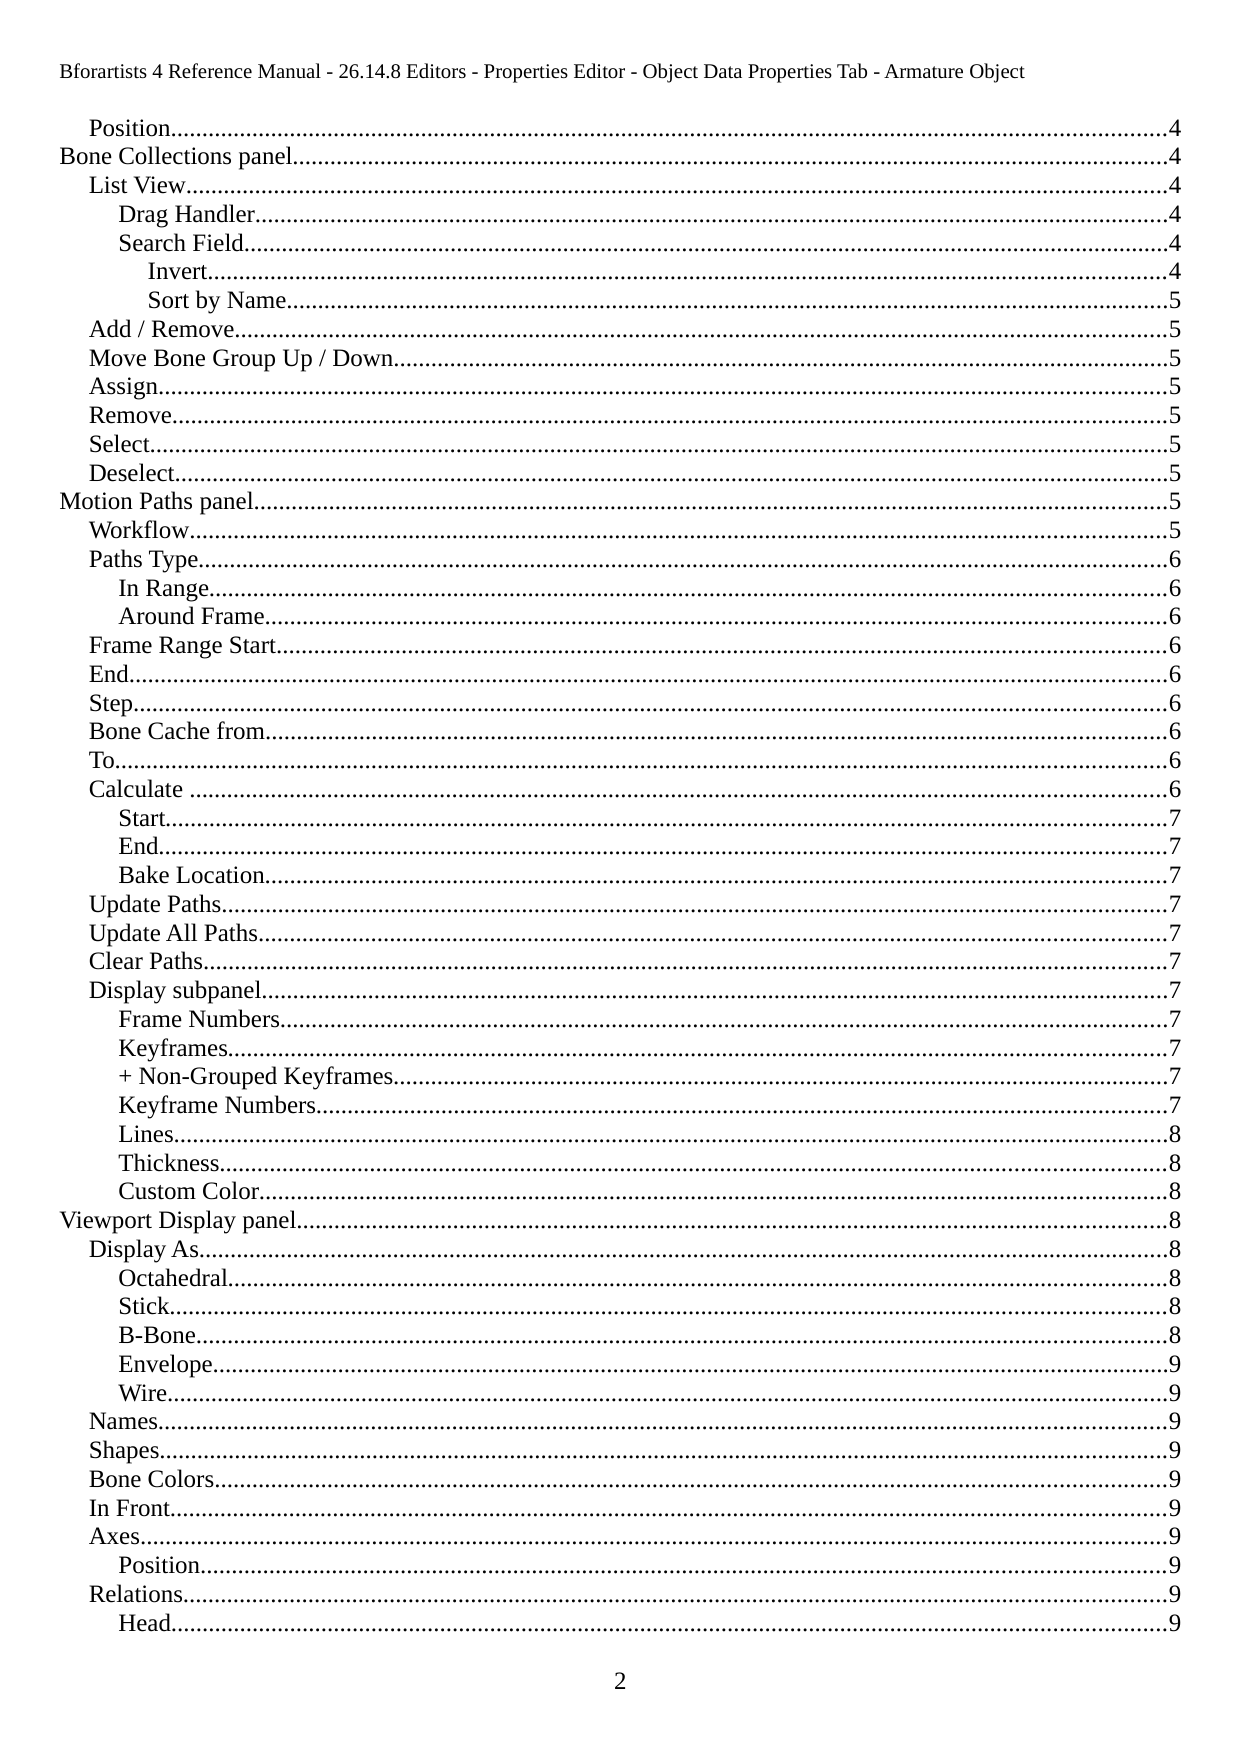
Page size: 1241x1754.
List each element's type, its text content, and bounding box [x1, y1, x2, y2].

text Deselect 5 [88, 458, 1181, 486]
text Select 5 [88, 429, 1181, 458]
text Position 4 [88, 113, 1181, 141]
text Keyframe Numbers 7 [118, 1090, 1181, 1119]
text Bone Collections panel 4 [59, 141, 1181, 170]
text In Range 6 [118, 573, 1181, 601]
text Custom Color 8 [118, 1176, 1181, 1205]
text Remove 5 [88, 400, 1181, 429]
text Shapes 9 [88, 1435, 1181, 1464]
text Paths Type 6 [88, 544, 1181, 573]
text + Non-Grouped Keyframes 7 [118, 1061, 1181, 1090]
text Search Field 4 [118, 228, 1181, 256]
text Frame Numbers 7 [118, 1004, 1181, 1033]
text Bake Location 7 [118, 860, 1181, 889]
text Head 9 [118, 1608, 1181, 1636]
text Update All Paths 7 [88, 918, 1181, 946]
text Stick 8 [118, 1291, 1181, 1320]
text Wire 9 [118, 1378, 1181, 1406]
text Relations 9 [88, 1579, 1181, 1608]
text Lines 8 [118, 1119, 1181, 1148]
text Around Frame 6 [118, 601, 1181, 630]
text Workflow 5 [88, 515, 1181, 544]
text Motion Paths panel 5 [59, 486, 1181, 515]
text Calculate ... 6 [88, 774, 1181, 803]
text Axes 9 [88, 1521, 1181, 1550]
text Move Bone Group Up / Down 5 [88, 343, 1181, 371]
text Keyframes 7 [118, 1033, 1181, 1061]
text Step 6 [88, 688, 1181, 716]
text Bone Cache from 6 [88, 716, 1181, 745]
text End 6 [88, 659, 1181, 688]
text Display subpanel 7 [88, 975, 1181, 1004]
text Envelope 9 [118, 1349, 1181, 1378]
text B-Bone 8 [118, 1320, 1181, 1349]
text In Front 9 [88, 1493, 1181, 1521]
text Position 9 [118, 1550, 1181, 1579]
text Viewport Display panel 8 [59, 1205, 1181, 1234]
text Invert 4 [147, 256, 1181, 285]
text Frame Range Start 6 [88, 630, 1181, 659]
text End 7 [118, 831, 1181, 860]
text Drag Handler 4 [118, 199, 1181, 228]
text Sort by Name 5 [147, 285, 1181, 314]
text Start 7 [118, 803, 1181, 831]
text Assign 5 [88, 371, 1181, 400]
text List View 4 [88, 170, 1181, 199]
text Add / Remove 5 [88, 314, 1181, 343]
text Names 9 [88, 1406, 1181, 1435]
text Bone Colors 9 [88, 1464, 1181, 1493]
text Update Paths 7 [88, 889, 1181, 918]
text Octahedral 8 [118, 1263, 1181, 1291]
text To 6 [88, 745, 1181, 774]
text Thickness 8 [118, 1148, 1181, 1176]
text Clear Paths 7 [88, 946, 1181, 975]
text Display As 8 [88, 1234, 1181, 1263]
